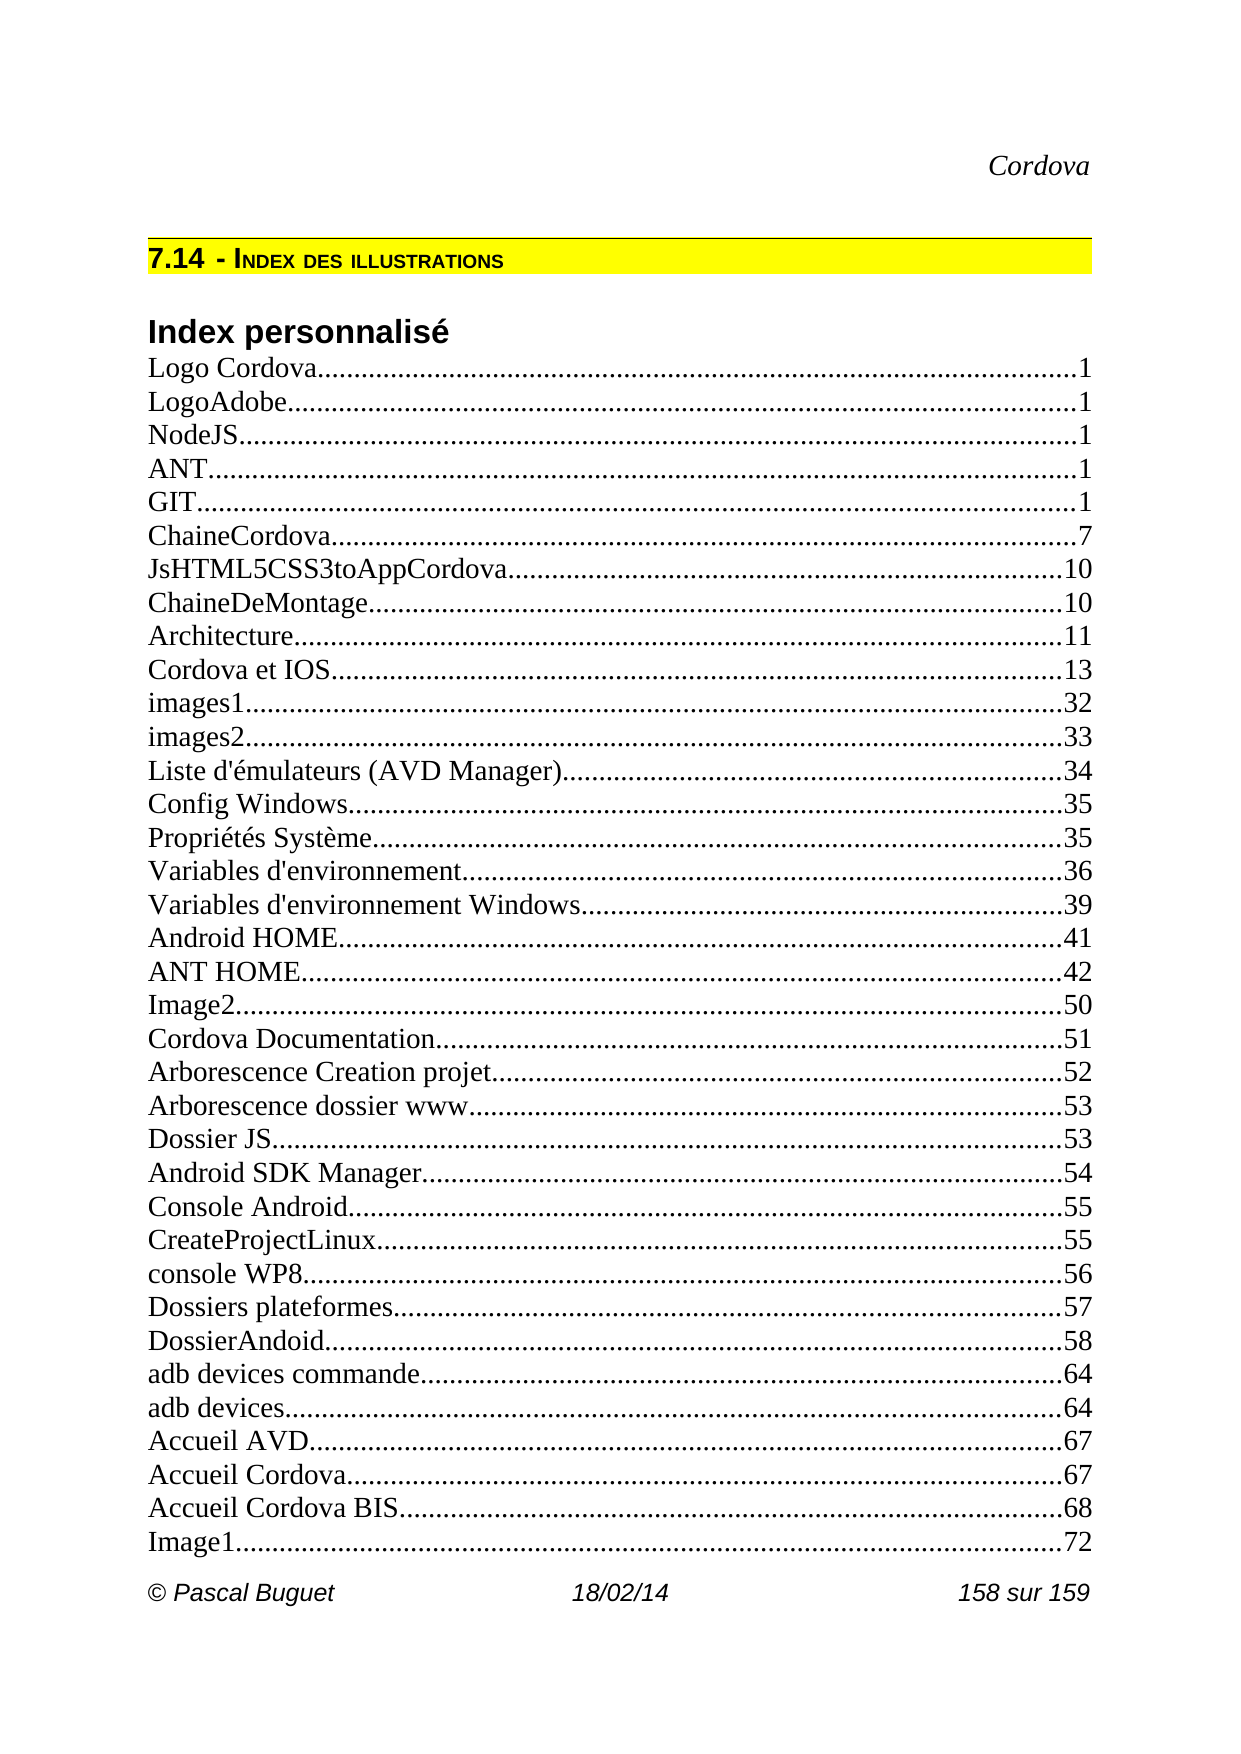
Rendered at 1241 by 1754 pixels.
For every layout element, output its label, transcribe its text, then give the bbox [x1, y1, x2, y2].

text Image2 50 [148, 987, 1092, 1021]
text ANT 1 [148, 451, 1092, 484]
text Arborescence Creation projet 52 [148, 1054, 1092, 1088]
text CreateProjectLinux 55 [148, 1222, 1092, 1256]
text Propriétés Système 35 [148, 820, 1092, 853]
text ANT HOME 42 [148, 954, 1092, 987]
text Variables d'environnement 36 [148, 853, 1092, 887]
text Dossier JS 53 [148, 1122, 1092, 1155]
text Arborescence dossier www 53 [148, 1088, 1092, 1122]
text Accueil AVD 67 [148, 1423, 1092, 1457]
text Cordova Documentation 51 [148, 1021, 1092, 1054]
text DossierAndoid 58 [148, 1323, 1092, 1356]
text GIT 1 [148, 484, 1092, 518]
text ChaineCordova 7 [148, 518, 1092, 551]
text JsHTML5CSS3toAppCordova 10 [148, 551, 1092, 585]
text images1 32 [148, 686, 1092, 719]
text Accueil Cordova BIS 68 [148, 1491, 1092, 1524]
text Cordova et IOS 13 [148, 652, 1092, 686]
text Accueil Cordova 67 [148, 1457, 1092, 1491]
text Liste d'émulateurs (AVD Manager) 34 [148, 753, 1092, 786]
text LogoAdobe 1 [148, 384, 1092, 417]
subtitle Index personnalisé [148, 312, 1092, 350]
text ChaineDeMontage 10 [148, 585, 1092, 618]
text Variables d'environnement Windows 39 [148, 887, 1092, 920]
text Architecture 11 [148, 618, 1092, 652]
text NodeJS 1 [148, 417, 1092, 451]
text images2 33 [148, 719, 1092, 753]
text Console Android 55 [148, 1189, 1092, 1222]
text adb devices 64 [148, 1390, 1092, 1423]
text adb devices commande 64 [148, 1356, 1092, 1390]
text Android SDK Manager 54 [148, 1155, 1092, 1189]
text console WP8 56 [148, 1256, 1092, 1289]
text Image1 72 [148, 1524, 1092, 1558]
subtitle - Index des illustrations [148, 239, 1092, 274]
text Android HOME 41 [148, 920, 1092, 954]
text Logo Cordova 1 [148, 350, 1092, 384]
text Dossiers plateformes 57 [148, 1289, 1092, 1323]
text Config Windows 35 [148, 786, 1092, 820]
